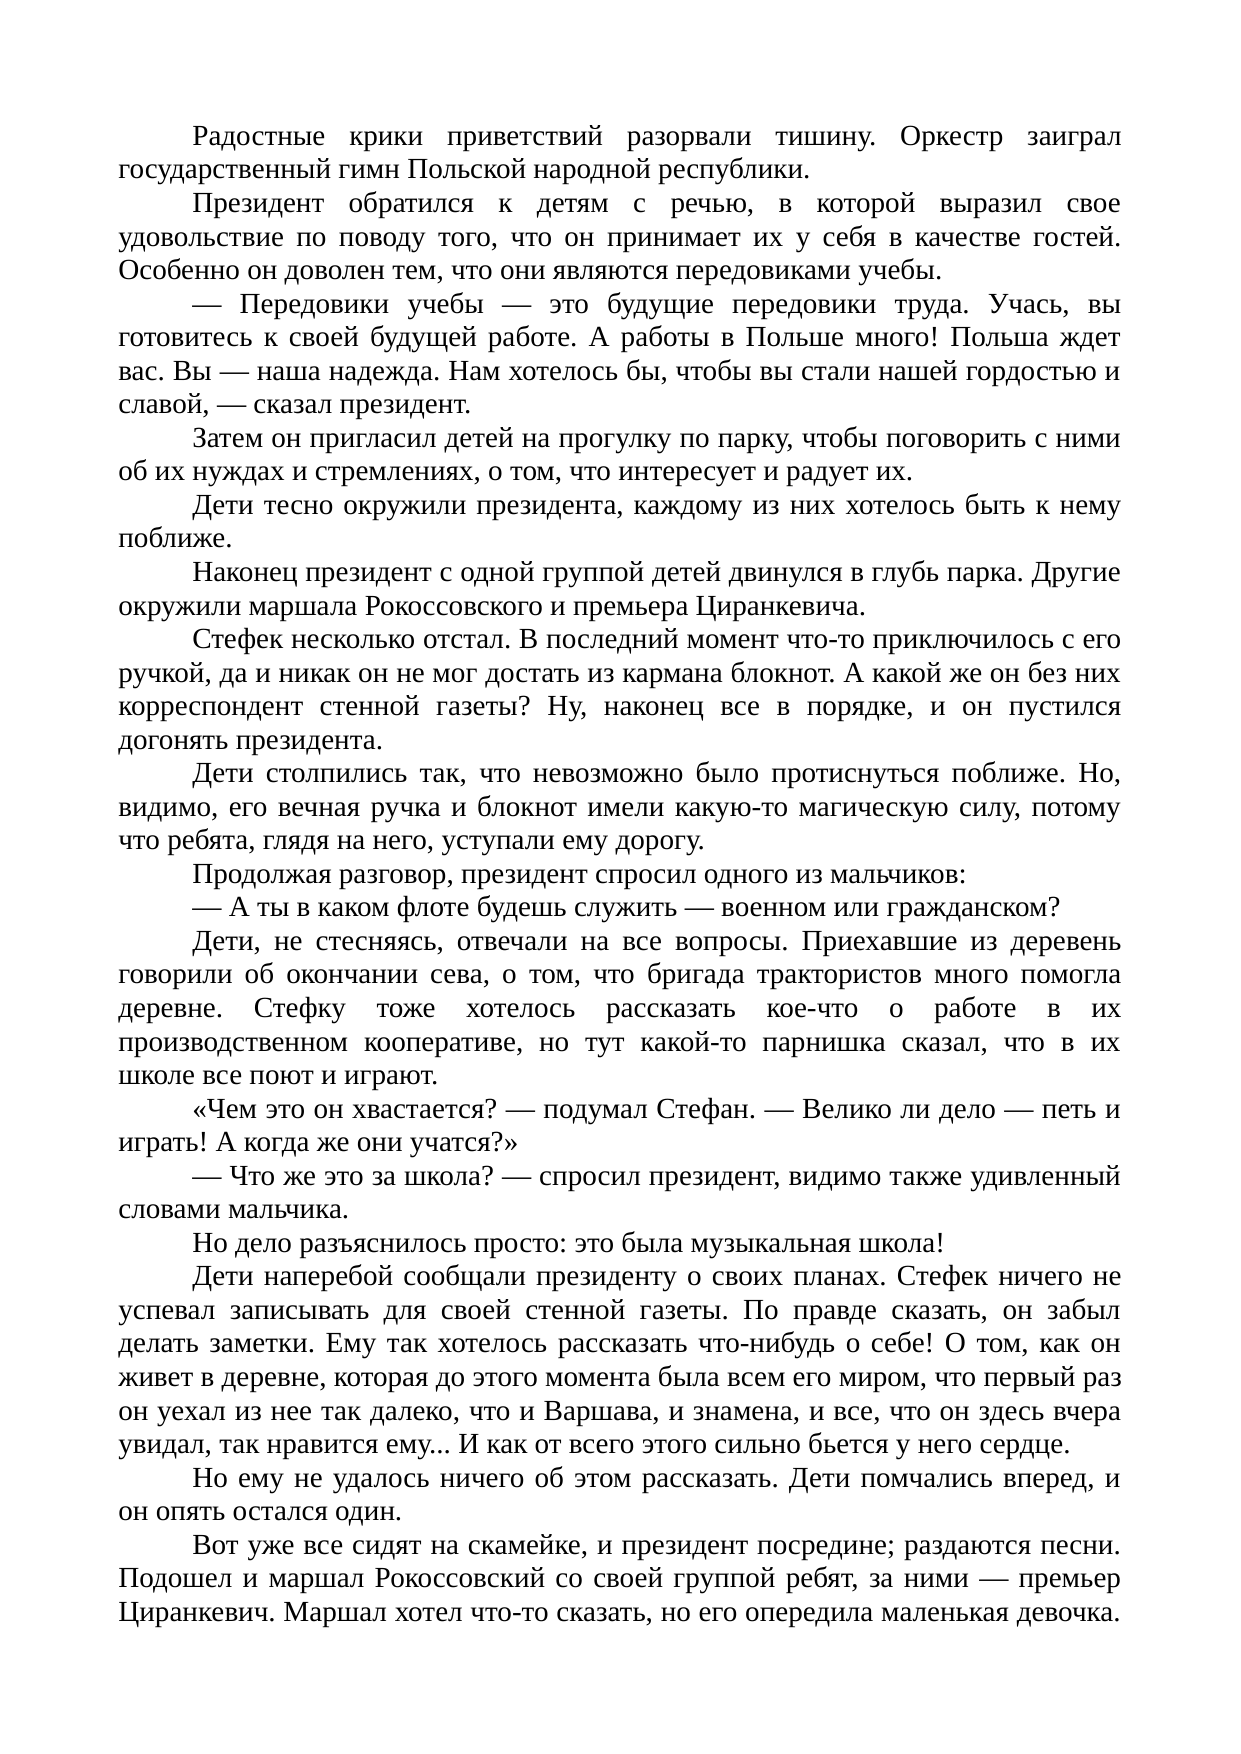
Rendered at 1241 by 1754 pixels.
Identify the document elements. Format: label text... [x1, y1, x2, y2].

text Но ему не удалось ничего об этом рассказать. Дети помчались вперед, и он опять остался один. [118, 1460, 1122, 1527]
text Но дело разъяснилось просто: это была музыкальная школа! [118, 1225, 1122, 1258]
text Наконец президент с одной группой детей двинулся в глубь парка. Другие окружили маршала Рокоссовского и премьера Циранкевича. [118, 554, 1122, 621]
text — А ты в каком флоте будешь служить — военном или гражданском? [118, 889, 1122, 923]
text — Передовики учебы — это будущие передовики труда. Учась, вы готовитесь к своей будущей работе. А работы в Польше много! Польша ждет вас. Вы — наша надежда. Нам хотелось бы, чтобы вы стали нашей гордостью и славой, — сказал президент. [118, 286, 1122, 420]
text Дети наперебой сообщали президенту о своих планах. Стефек ничего не успевал записывать для своей стенной газеты. По правде сказать, он забыл делать заметки. Ему так хотелось рассказать что-нибудь о себе! О том, как он живет в деревне, которая до этого момента была всем его миром, что первый раз он уехал из нее так далеко, что и Варшава, и знамена, и все, что он здесь вчера увидал, так нравится ему... И как от всего этого сильно бьется у него сердце. [118, 1258, 1122, 1460]
text Продолжая разговор, президент спросил одного из мальчиков: [118, 856, 1122, 889]
text — Что же это за школа? — спросил президент, видимо также удивленный словами мальчика. [118, 1158, 1122, 1225]
text «Чем это он хвастается? — подумал Стефан. — Велико ли дело — петь и играть! А когда же они учатся?» [118, 1091, 1122, 1158]
text Вот уже все сидят на скамейке, и президент посредине; раздаются песни. Подошел и маршал Рокоссовский со своей группой ребят, за ними — премьер Циранкевич. Маршал хотел что-то сказать, но его опередила маленькая девочка. [118, 1527, 1122, 1627]
text Дети тесно окружили президента, каждому из них хотелось быть к нему поближе. [118, 487, 1122, 554]
text Стефек несколько отстал. В последний момент что-то приключилось с его ручкой, да и никак он не мог достать из кармана блокнот. А какой же он без них корреспондент стенной газеты? Ну, наконец все в порядке, и он пустился догонять президента. [118, 621, 1122, 755]
text Дети столпились так, что невозможно было протиснуться поближе. Но, видимо, его вечная ручка и блокнот имели какую-то магическую силу, потому что ребята, глядя на него, уступали ему дорогу. [118, 755, 1122, 856]
text Радостные крики приветствий разорвали тишину. Оркестр заиграл государственный гимн Польской народной республики. [118, 118, 1122, 185]
text Президент обратился к детям с речью, в которой выразил свое удовольствие по поводу того, что он принимает их у себя в качестве гостей. Особенно он доволен тем, что они являются передовиками учебы. [118, 185, 1122, 286]
text Затем он пригласил детей на прогулку по парку, чтобы поговорить с ними об их нуждах и стремлениях, о том, что интересует и радует их. [118, 420, 1122, 487]
text Дети, не стесняясь, отвечали на все вопросы. Приехавшие из деревень говорили об окончании сева, о том, что бригада трактористов много помогла деревне. Стефку тоже хотелось рассказать кое-что о работе в их производственном кооперативе, но тут какой-то парнишка сказал, что в их школе все поют и играют. [118, 923, 1122, 1091]
